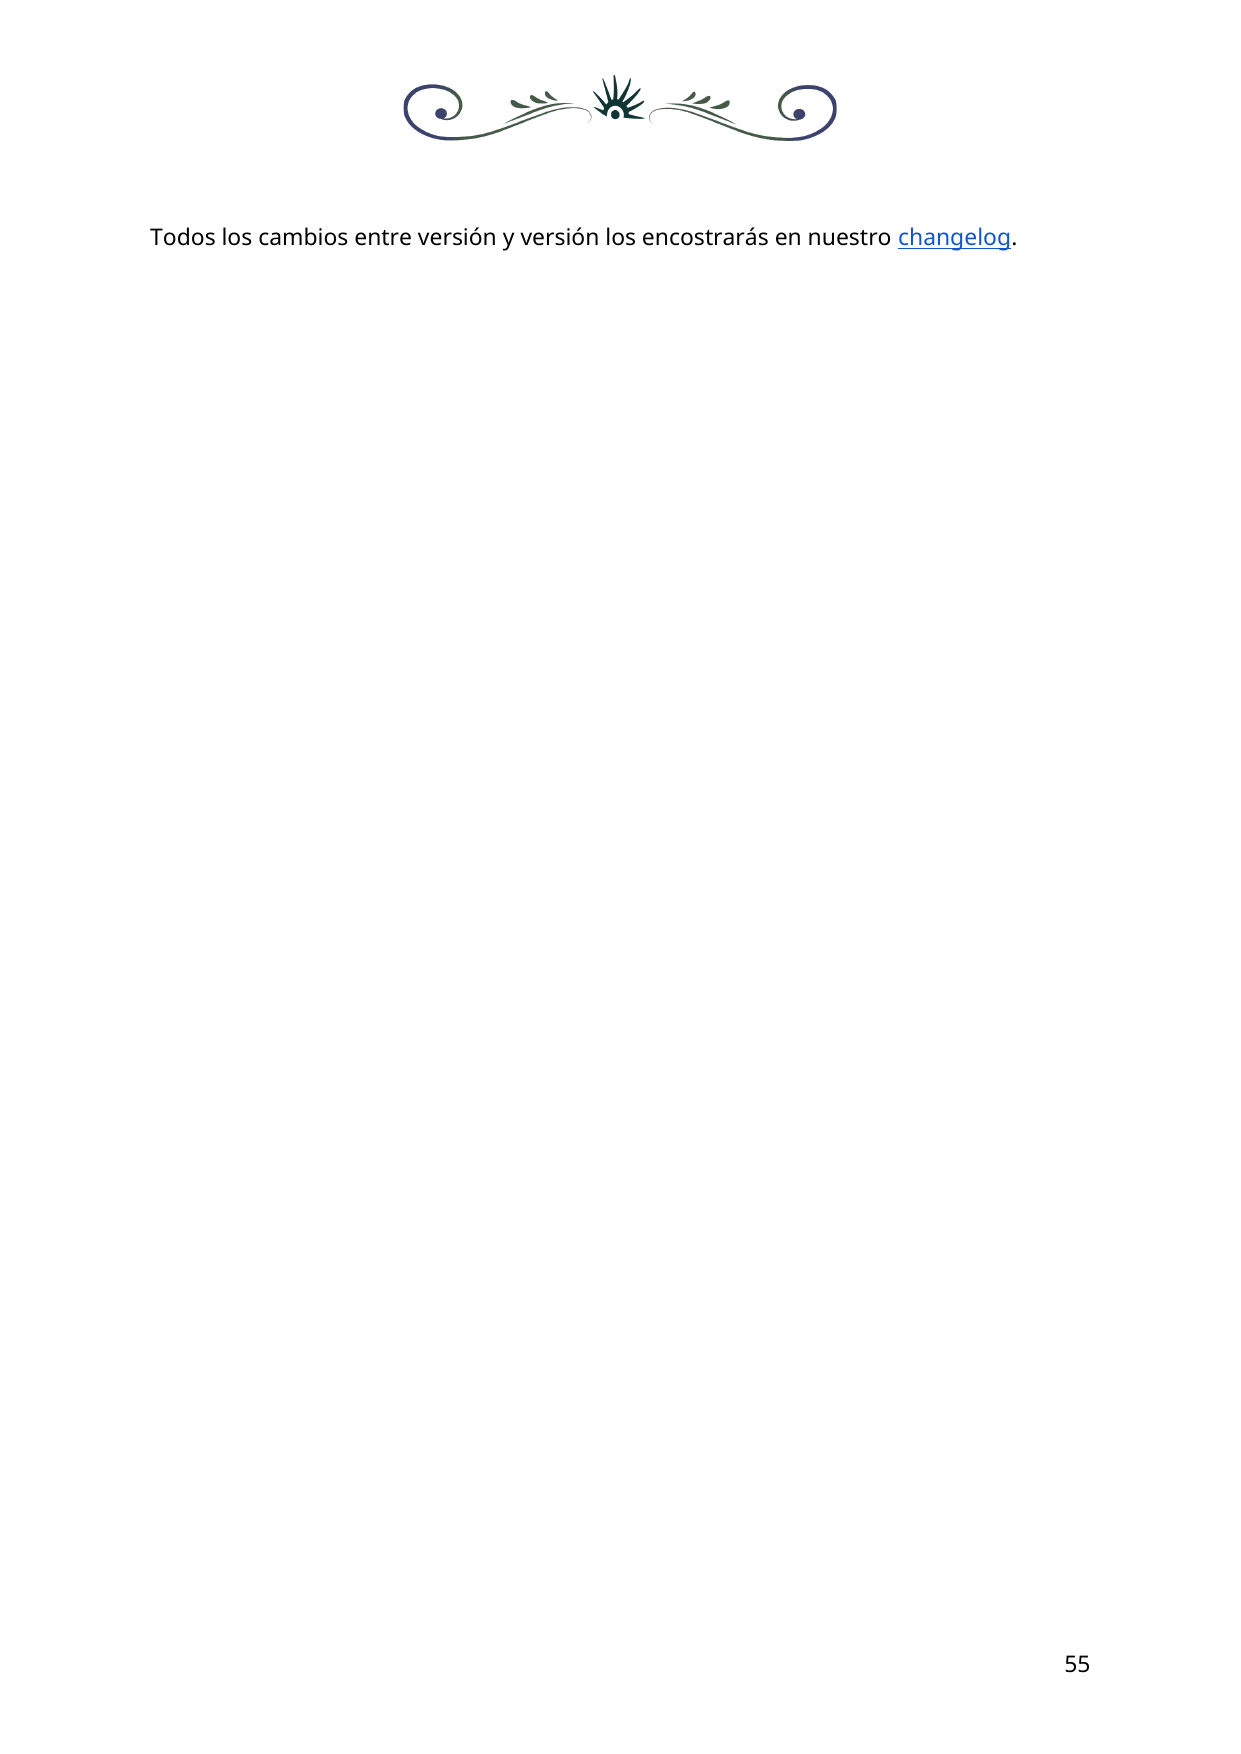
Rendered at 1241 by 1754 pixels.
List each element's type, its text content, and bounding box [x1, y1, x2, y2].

picture [403, 75, 837, 141]
text Todos los cambios entre versión y versión los encostrarás en nuestro changelog. [150, 221, 1090, 253]
